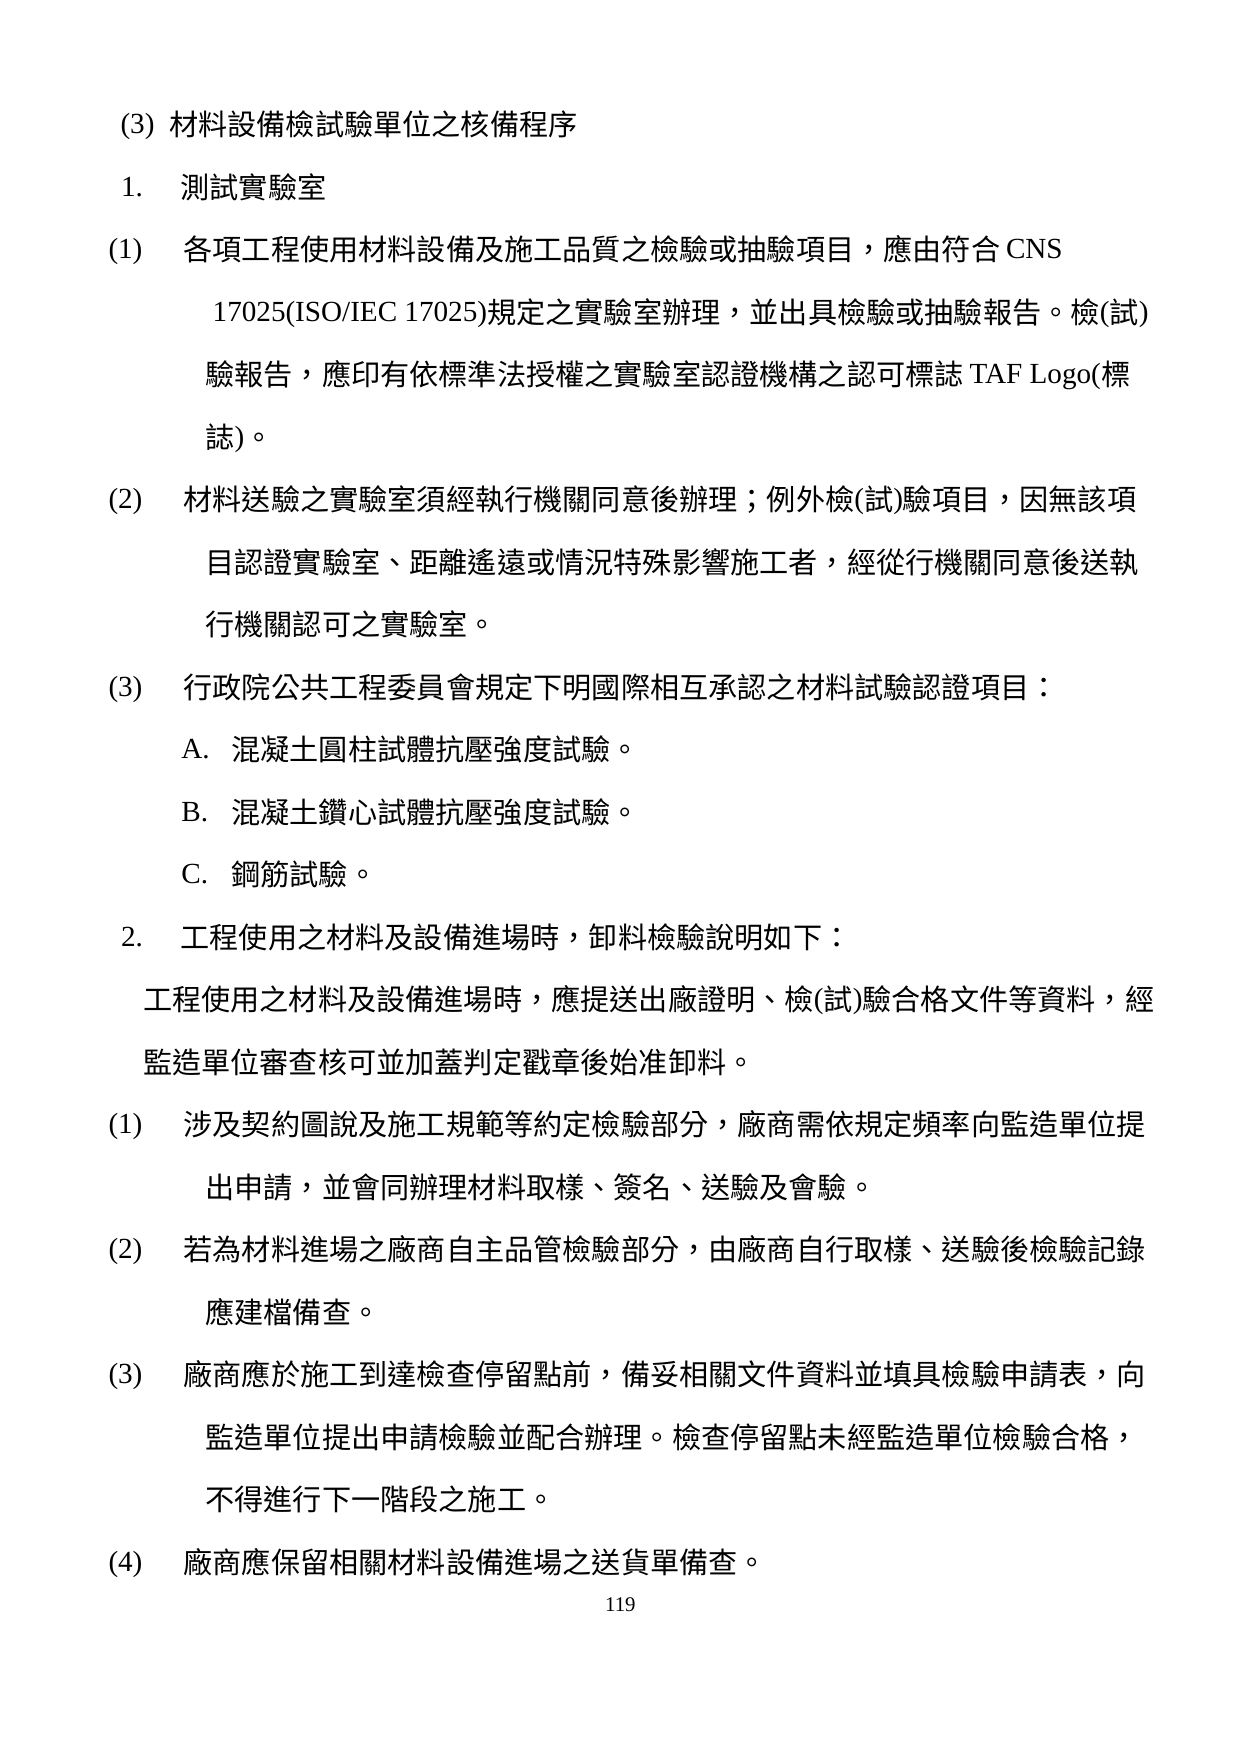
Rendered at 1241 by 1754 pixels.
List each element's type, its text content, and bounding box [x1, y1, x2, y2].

list 各項工程使用材料設備及施工品質之檢驗或抽驗項目，應由符合CNS [108, 206, 1169, 269]
text 行機關認可之實驗室。 [183, 581, 1169, 644]
list 混凝土圓柱試體抗壓強度試驗。 [181, 706, 1169, 769]
list 材料送驗之實驗室須經執行機關同意後辦理；例外檢(試)驗項目，因無該項 [108, 456, 1169, 519]
list 測試實驗室 [121, 144, 1169, 206]
list 涉及契約圖說及施工規範等約定檢驗部分，廠商需依規定頻率向監造單位提 [108, 1081, 1169, 1144]
text 出申請，並會同辦理材料取樣、簽名、送驗及會驗。 [183, 1144, 1169, 1206]
list 廠商應於施工到達檢查停留點前，備妥相關文件資料並填具檢驗申請表，向 [108, 1331, 1169, 1394]
list 廠商應保留相關材料設備進場之送貨單備查。 [108, 1519, 1169, 1581]
list 行政院公共工程委員會規定下明國際相互承認之材料試驗認證項目： [108, 644, 1169, 706]
text 監造單位審查核可並加蓋判定戳章後始准卸料。 [121, 1019, 1169, 1081]
list 混凝土鑽心試體抗壓強度試驗。 [181, 769, 1169, 831]
text 不得進行下一階段之施工。 [183, 1456, 1169, 1519]
text 監造單位提出申請檢驗並配合辦理。檢查停留點未經監造單位檢驗合格， [183, 1394, 1169, 1456]
list 鋼筋試驗。 [181, 831, 1169, 894]
text 工程使用之材料及設備進場時，應提送出廠證明、檢(試)驗合格文件等資料，經 [121, 956, 1169, 1019]
list 工程使用之材料及設備進場時，卸料檢驗說明如下： [121, 894, 1169, 956]
text 應建檔備查。 [183, 1269, 1169, 1331]
text 誌)。 [183, 394, 1169, 456]
text 17025(ISO/IEC 17025)規定之實驗室辦理，並出具檢驗或抽驗報告。檢(試) [183, 269, 1169, 331]
list 材料設備檢試驗單位之核備程序 [120, 81, 1169, 144]
text 目認證實驗室、距離遙遠或情況特殊影響施工者，經從行機關同意後送執 [183, 519, 1169, 581]
list 若為材料進場之廠商自主品管檢驗部分，由廠商自行取樣、送驗後檢驗記錄 [108, 1206, 1169, 1269]
text 驗報告，應印有依標準法授權之實驗室認證機構之認可標誌TAF Logo(標 [183, 331, 1169, 394]
